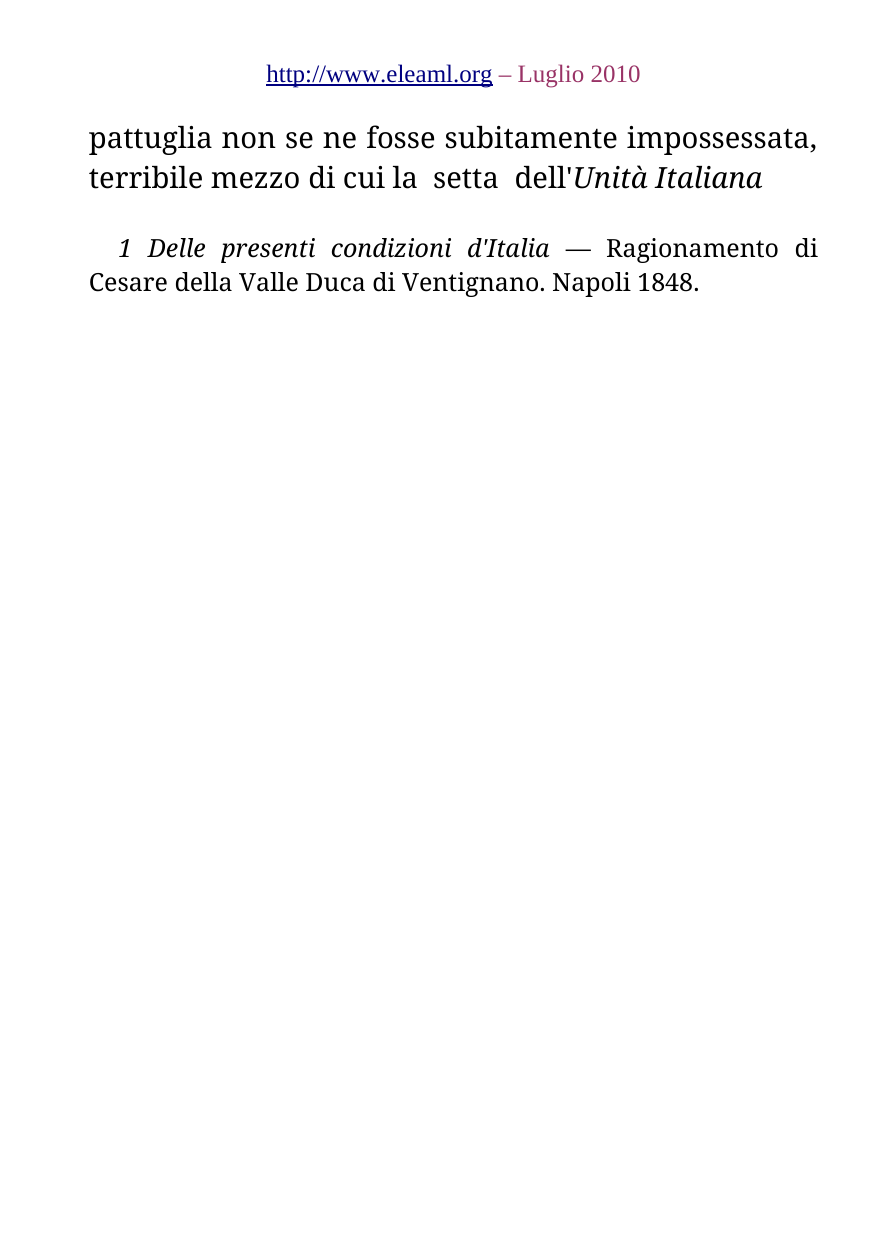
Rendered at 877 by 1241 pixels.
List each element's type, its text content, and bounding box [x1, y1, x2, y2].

text pattuglia non se ne fosse subitamente impossessata, terribile mezzo di cui la setta dell'Unità Italiana [89, 117, 818, 197]
text 1 Delle presenti condizioni d'Italia — Ragionamento di Cesare della Valle Duca di Ventignano. Napoli 1848. [89, 231, 818, 299]
